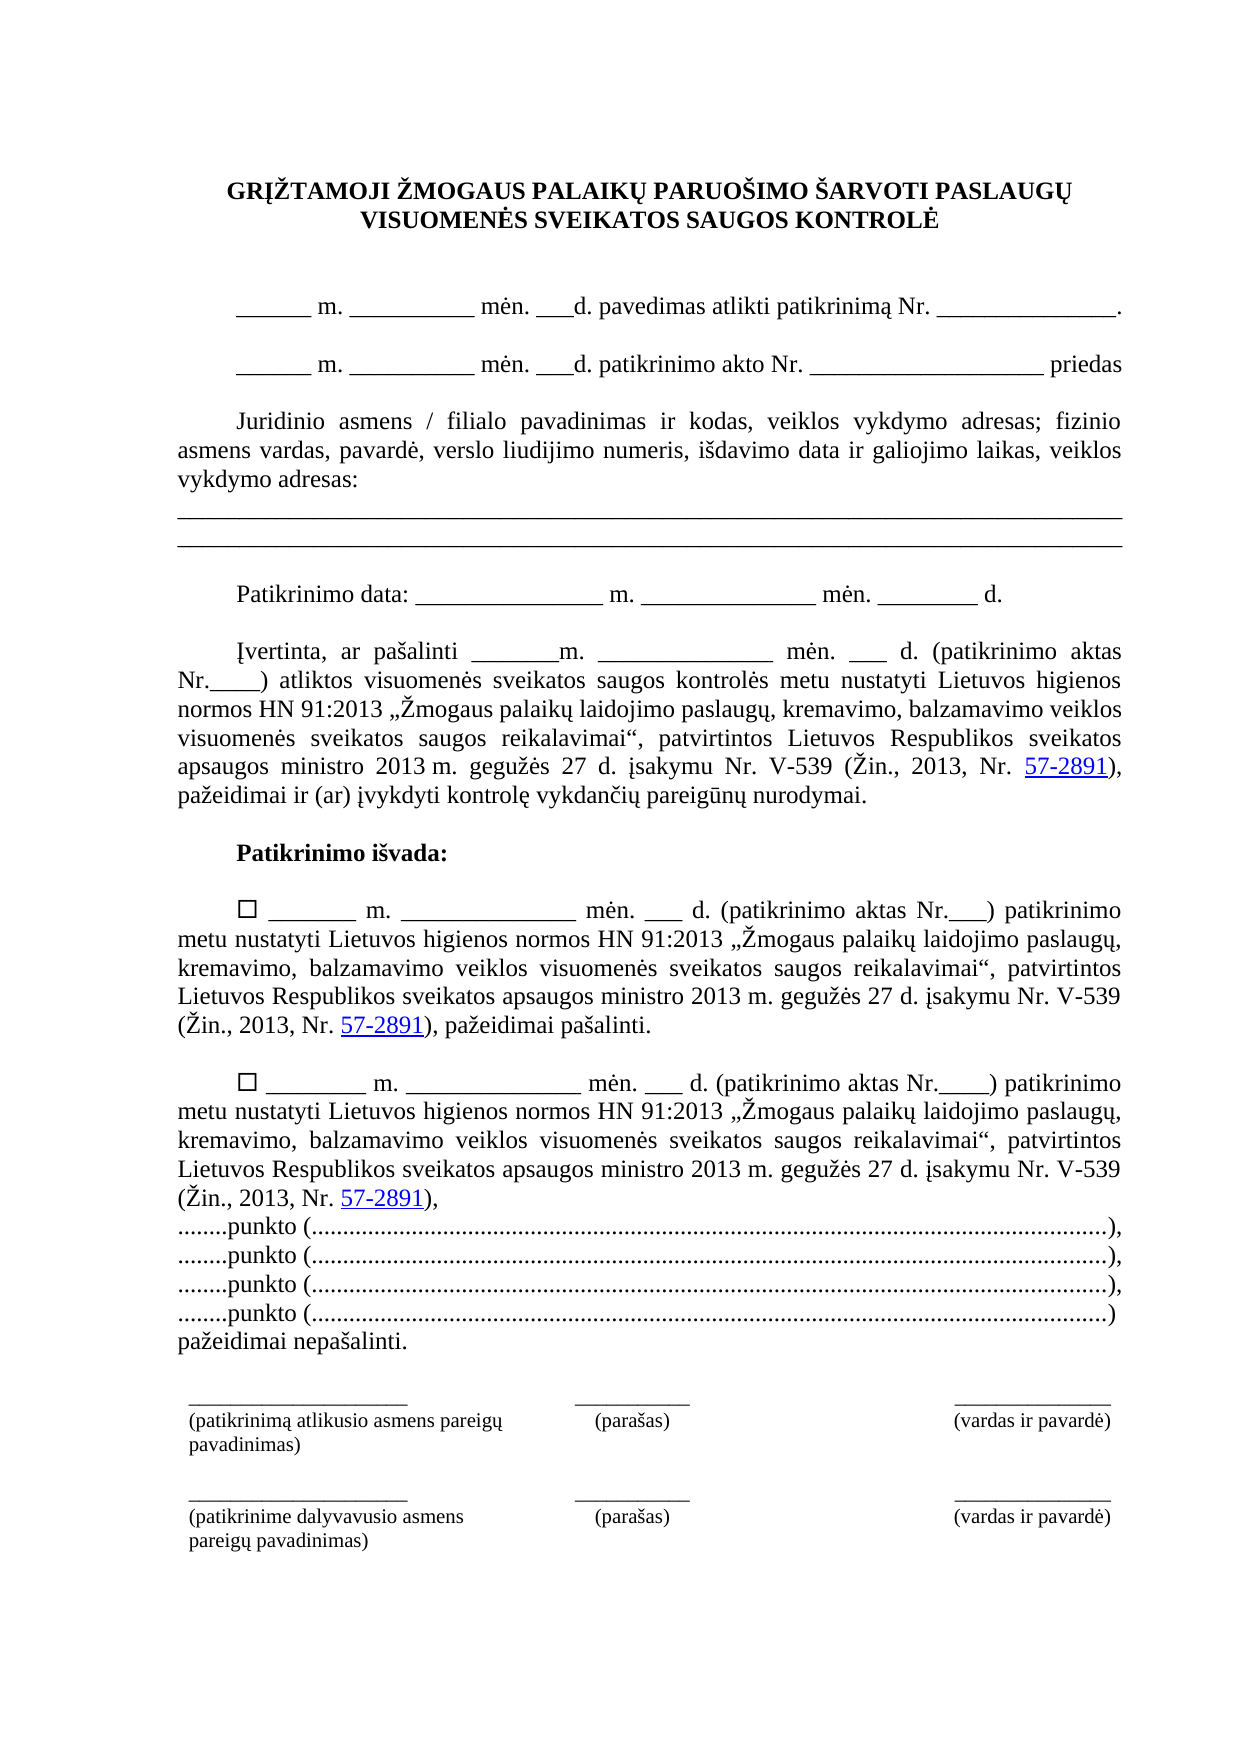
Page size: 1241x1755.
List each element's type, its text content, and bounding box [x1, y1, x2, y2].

text [] ________ m. ______________ mėn. ___ d. (patikrinimo aktas Nr.____) patikrinimo metu nustatyti Lietuvos higienos normos HN 91:2013 „Žmogaus palaikų laidojimo paslaugų, kremavimo, balzamavimo veiklos visuomenės sveikatos saugos reikalavimai“, patvirtintos Lietuvos Respublikos sveikatos apsaugos ministro 2013 m. gegužės 27 d. įsakymu Nr. V-539 (Žin., 2013, Nr. 57-2891), [177, 1068, 1122, 1211]
text Patikrinimo data: _______________ m. ______________ mėn. ________ d. [177, 579, 1122, 608]
table_header _____________________ (patikrinimą atlikusio asmens pareigų pavadinimas) [177, 1384, 526, 1456]
text ........punkto ( ), [177, 1211, 1122, 1240]
text GRĮŽTAMOJI ŽMOGAUS PALAIKŲ PARUOŠIMO ŠARVOTI PASLAUGŲ VISUOMENĖS SVEIKATOS SAUGOS KONTROLĖ [177, 176, 1122, 234]
text _ [177, 521, 1122, 546]
text [] _______ m. ______________ mėn. ___ d. (patikrinimo aktas Nr.___) patikrinimo metu nustatyti Lietuvos higienos normos HN 91:2013 „Žmogaus palaikų laidojimo paslaugų, kremavimo, balzamavimo veiklos visuomenės sveikatos saugos reikalavimai“, patvirtintos Lietuvos Respublikos sveikatos apsaugos ministro 2013 m. gegužės 27 d. įsakymu Nr. V-539 (Žin., 2013, Nr. 57-2891), pažeidimai pašalinti. [177, 895, 1122, 1039]
table_header _______________ (vardas ir pavardė) [739, 1480, 1122, 1552]
text Juridinio asmens / filialo pavadinimas ir kodas, veiklos vykdymo adresas; fizinio asmens vardas, pavardė, verslo liudijimo numeris, išdavimo data ir galiojimo laikas, veiklos vykdymo adresas: [177, 406, 1122, 493]
text _ [177, 493, 1122, 518]
text pažeidimai nepašalinti. [177, 1326, 1122, 1355]
table_header _____________________ (patikrinime dalyvavusio asmens pareigų pavadinimas) [177, 1480, 526, 1552]
text ______ m. __________ mėn. ___d. pavedimas atlikti patikrinimą Nr. . [177, 291, 1122, 320]
table_header _______________ (vardas ir pavardė) [739, 1384, 1122, 1456]
text Įvertinta, ar pašalinti _______m. ______________ mėn. ___ d. (patikrinimo aktas Nr.____) atliktos visuomenės sveikatos saugos kontrolės metu nustatyti Lietuvos higienos normos HN 91:2013 „Žmogaus palaikų laidojimo paslaugų, kremavimo, balzamavimo veiklos visuomenės sveikatos saugos reikalavimai“, patvirtintos Lietuvos Respublikos sveikatos apsaugos ministro 2013 m. gegužės 27 d. įsakymu Nr. V-539 (Žin., 2013, Nr. 57-2891), pažeidimai ir (ar) įvykdyti kontrolę vykdančių pareigūnų nurodymai. [177, 636, 1122, 809]
text ........punkto ( ), [177, 1269, 1122, 1298]
text ........punkto ( ), [177, 1240, 1122, 1269]
text Patikrinimo išvada: [177, 838, 1122, 866]
table_header ___________ (parašas) [526, 1384, 738, 1456]
text ______ m. __________ mėn. ___d. patikrinimo akto Nr. priedas [177, 349, 1122, 378]
text ........punkto ( ) [177, 1298, 1122, 1326]
table_header ___________ (parašas) [526, 1480, 738, 1552]
